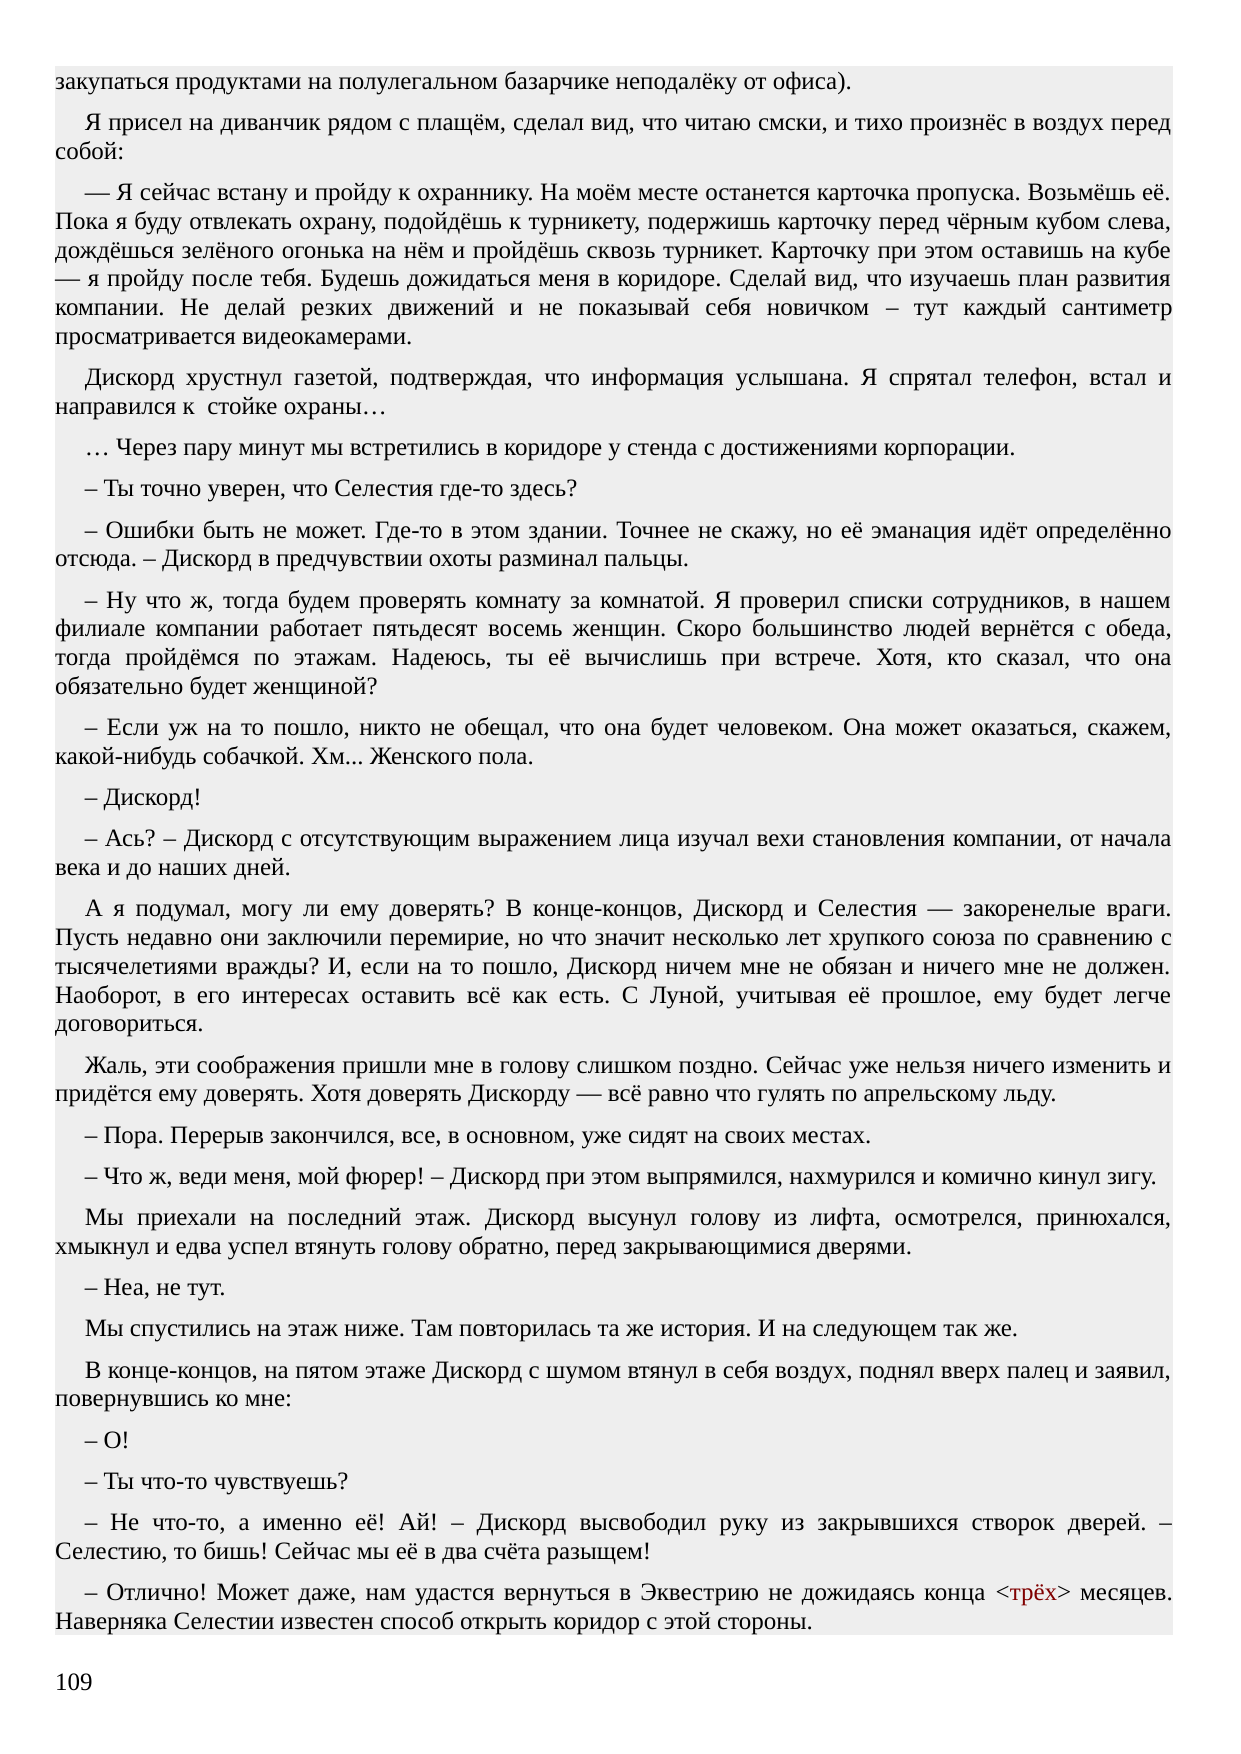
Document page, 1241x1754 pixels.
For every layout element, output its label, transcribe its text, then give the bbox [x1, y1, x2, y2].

text закупаться продуктами на полулегальном базарчике неподалёку от офиса). [55, 66, 1173, 95]
text — Я сейчас встану и пройду к охраннику. На моём месте останется карточка пропуска. Возьмёшь её. Пока я буду отвлекать охрану, подойдёшь к турникету, подержишь карточку перед чёрным кубом слева, дождёшься зелёного огонька на нём и пройдёшь сквозь турникет. Карточку при этом оставишь на кубе — я пройду после тебя. Будешь дожидаться меня в коридоре. Сделай вид, что изучаешь план развития компании. Не делай резких движений и не показывай себя новичком – тут каждый сантиметр просматривается видеокамерами. [55, 177, 1173, 350]
text – Не что-то, а именно её! Ай! – Дискорд высвободил руку из закрывшихся створок дверей. – Селестию, то бишь! Сейчас мы её в два счёта разыщем! [55, 1507, 1173, 1565]
text – Что ж, веди меня, мой фюрер! – Дискорд при этом выпрямился, нахмурился и комично кинул зигу. [55, 1161, 1173, 1190]
text – Неа, не тут. [55, 1272, 1173, 1301]
text – О! [55, 1425, 1173, 1453]
text В конце-концов, на пятом этаже Дискорд с шумом втянул в себя воздух, поднял вверх палец и заявил, повернувшись ко мне: [55, 1355, 1173, 1412]
text – Ты точно уверен, что Селестия где-то здесь? [55, 473, 1173, 502]
text – Ты что-то чувствуешь? [55, 1466, 1173, 1495]
text Жаль, эти соображения пришли мне в голову слишком поздно. Сейчас уже нельзя ничего изменить и придётся ему доверять. Хотя доверять Дискорду — всё равно что гулять по апрельскому льду. [55, 1050, 1173, 1107]
text Мы спустились на этаж ниже. Там повторилась та же история. И на следующем так же. [55, 1313, 1173, 1342]
text – Отлично! Может даже, нам удастся вернуться в Эквестрию не дожидаясь конца <трёх> месяцев. Наверняка Селестии известен способ открыть коридор с этой стороны. [55, 1577, 1173, 1635]
text – Если уж на то пошло, никто не обещал, что она будет человеком. Она может оказаться, скажем, какой-нибудь собачкой. Хм... Женского пола. [55, 712, 1173, 770]
text – Ась? – Дискорд с отсутствующим выражением лица изучал вехи становления компании, от начала века и до наших дней. [55, 823, 1173, 881]
text – Ну что ж, тогда будем проверять комнату за комнатой. Я проверил списки сотрудников, в нашем филиале компании работает пятьдесят восемь женщин. Скоро большинство людей вернётся с обеда, тогда пройдёмся по этажам. Надеюсь, ты её вычислишь при встрече. Хотя, кто сказал, что она обязательно будет женщиной? [55, 585, 1173, 700]
text … Через пару минут мы встретились в коридоре у стенда с достижениями корпорации. [55, 432, 1173, 461]
text Я присел на диванчик рядом с плащём, сделал вид, что читаю смски, и тихо произнёс в воздух перед собой: [55, 107, 1173, 165]
text Мы приехали на последний этаж. Дискорд высунул голову из лифта, осмотрелся, принюхался, хмыкнул и едва успел втянуть голову обратно, перед закрывающимися дверями. [55, 1202, 1173, 1260]
text А я подумал, могу ли ему доверять? В конце-концов, Дискорд и Селестия — закоренелые враги. Пусть недавно они заключили перемирие, но что значит несколько лет хрупкого союза по сравнению с тысячелетиями вражды? И, если на то пошло, Дискорд ничем мне не обязан и ничего мне не должен. Наоборот, в его интересах оставить всё как есть. С Луной, учитывая её прошлое, ему будет легче договориться. [55, 893, 1173, 1037]
text – Дискорд! [55, 782, 1173, 811]
text Дискорд хрустнул газетой, подтверждая, что информация услышана. Я спрятал телефон, встал и направился к стойке охраны… [55, 362, 1173, 420]
text – Пора. Перерыв закончился, все, в основном, уже сидят на своих местах. [55, 1120, 1173, 1148]
text – Ошибки быть не может. Где-то в этом здании. Точнее не скажу, но её эманация идёт определённо отсюда. – Дискорд в предчувствии охоты разминал пальцы. [55, 515, 1173, 572]
